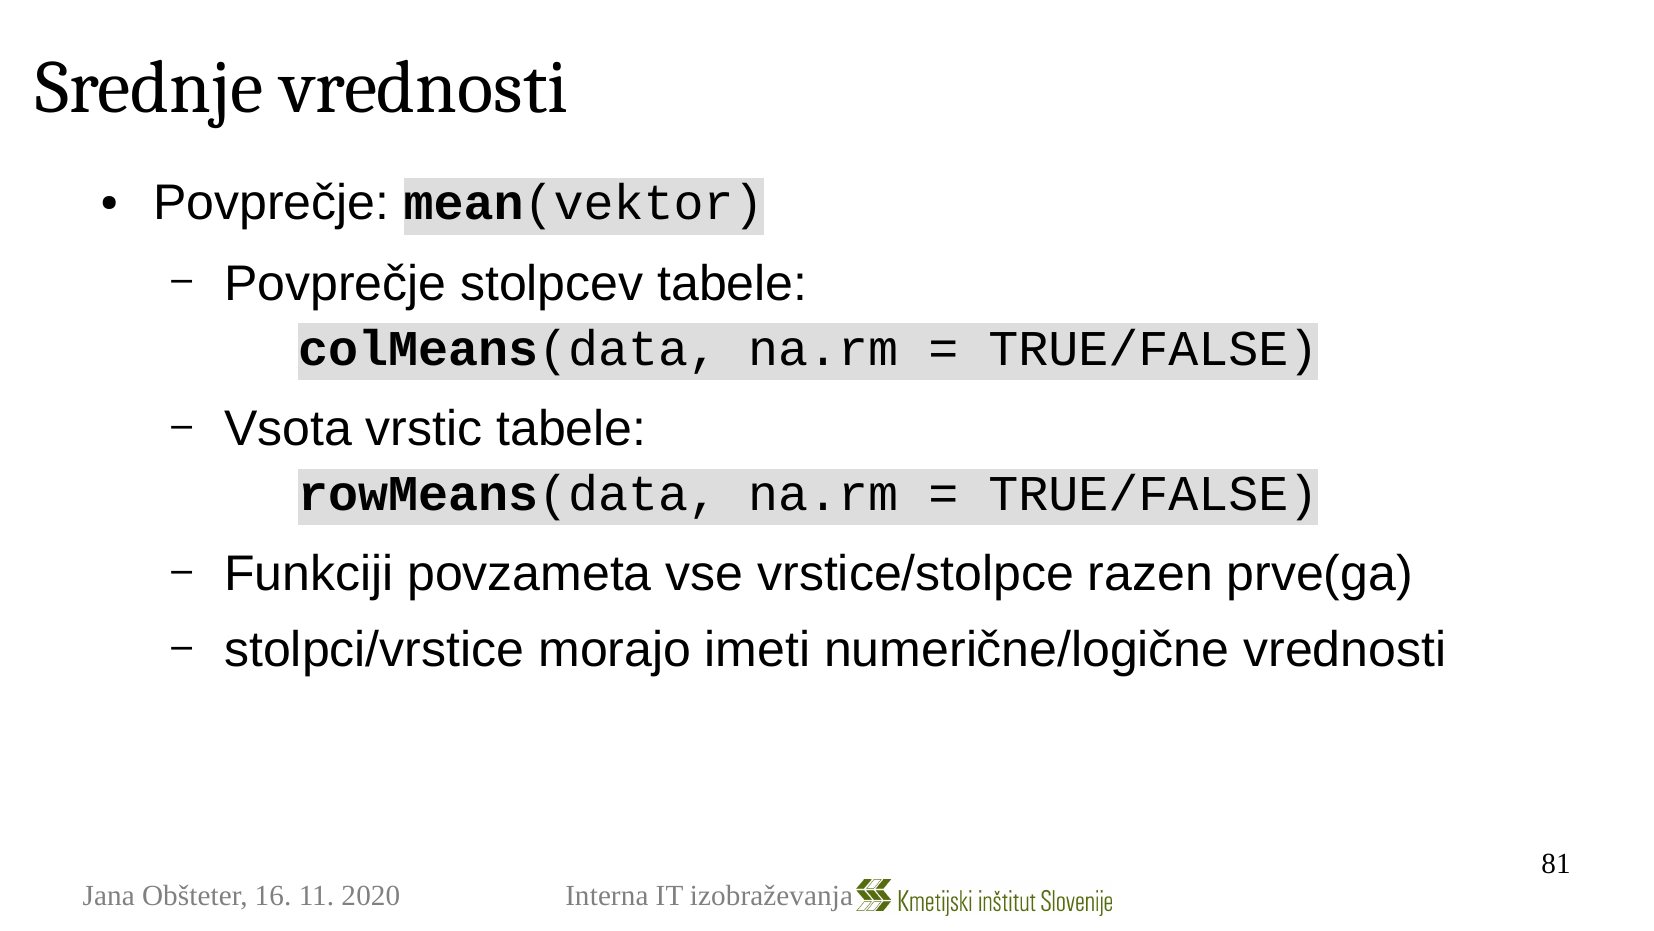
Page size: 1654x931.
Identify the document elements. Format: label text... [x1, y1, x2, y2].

list Povprečje: mean(vektor) Povprečje stolpcev tabele: colMeans(data, na.rm = TRUE/FALSE) Vsota vrstic tabele: rowMeans(data, na.rm = TRUE/FALSE) Funkciji povzameta vse vrstice/stolpce razen prve(ga) stolpci/vrstice morajo imeti numerične/logične vrednosti [82, 165, 1642, 827]
picture [856, 879, 1112, 916]
title Srednje vrednosti [35, 21, 1524, 154]
